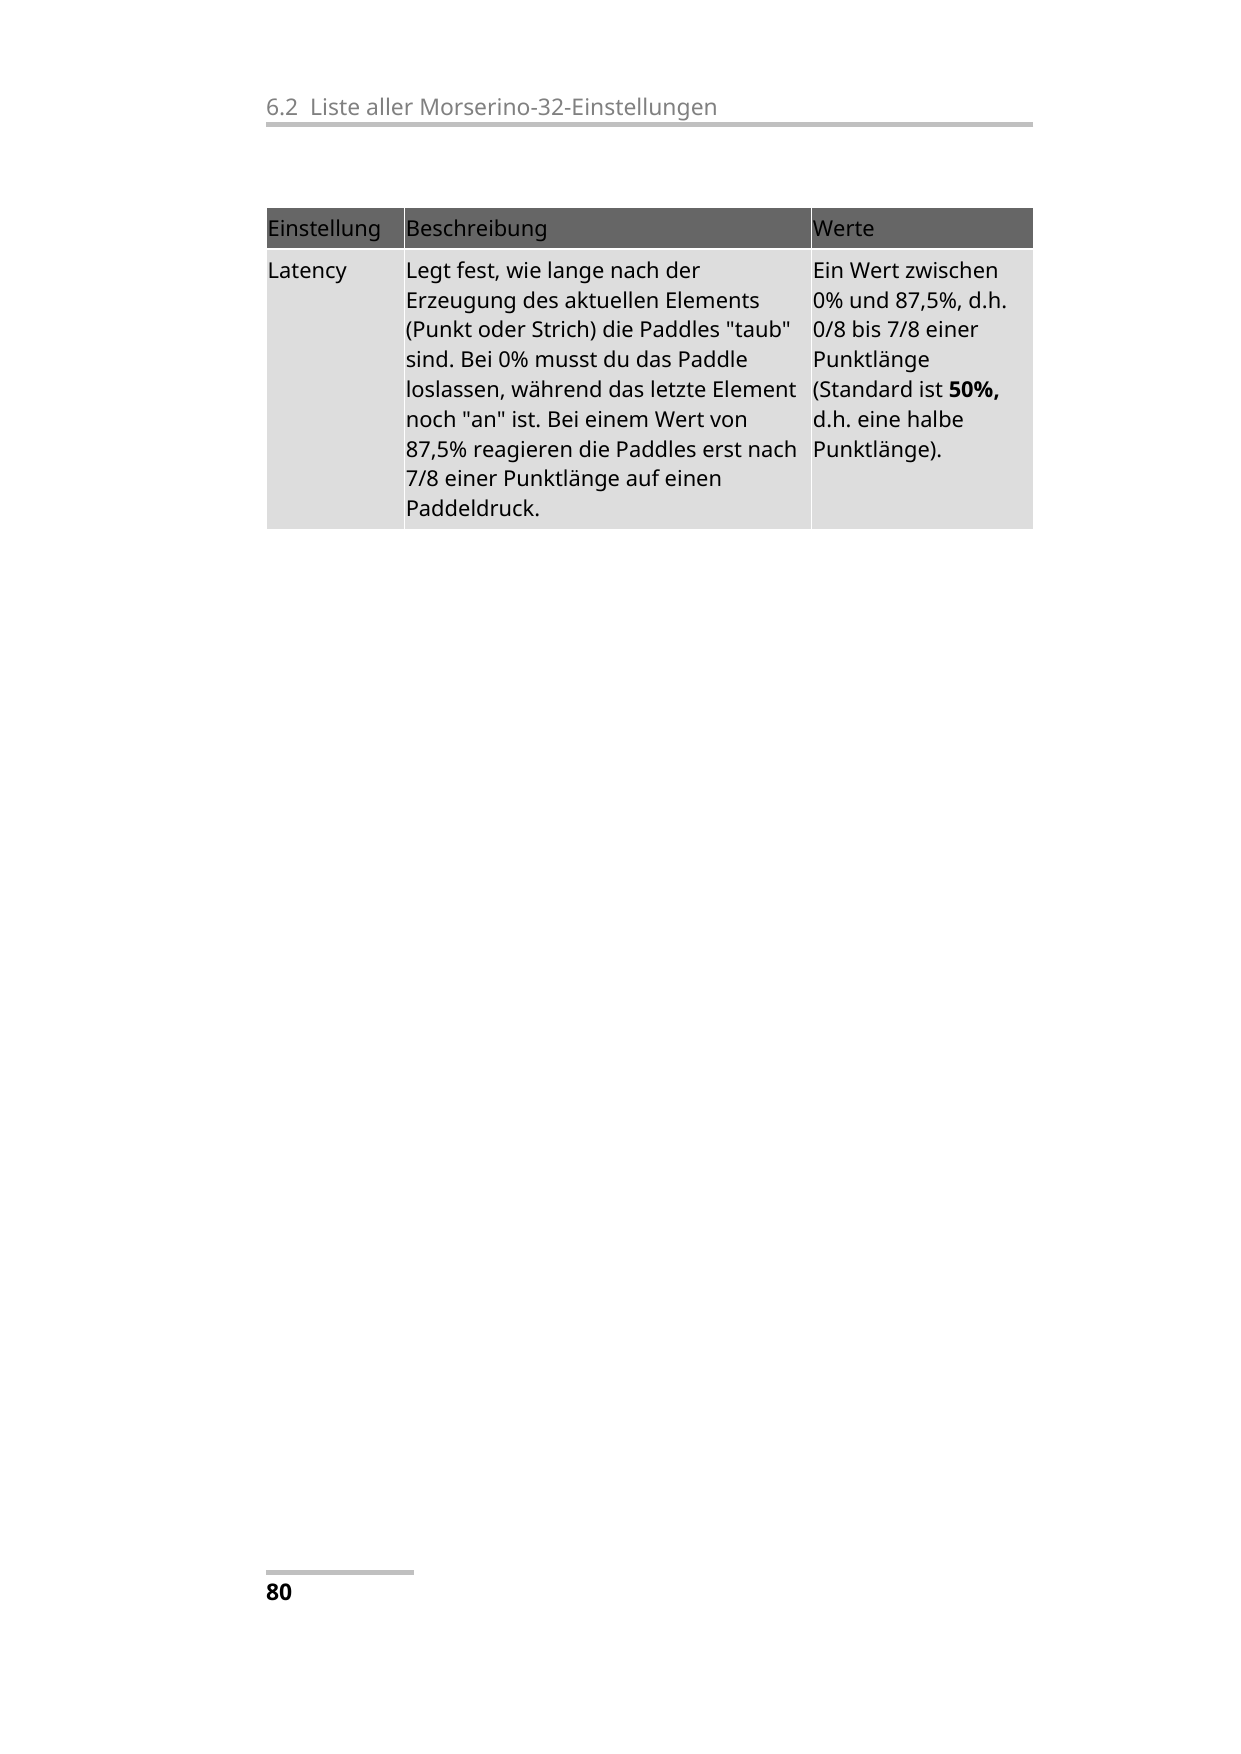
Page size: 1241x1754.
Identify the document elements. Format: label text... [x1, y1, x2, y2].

table_cell Latency [267, 250, 404, 529]
table_header Beschreibung [405, 208, 811, 248]
table_cell Legt fest, wie lange nach der Erzeugung des aktuellen Elements (Punkt oder Strich) die Paddles "taub" sind. Bei 0% musst du das Paddle loslassen, während das letzte Element noch "an" ist. Bei einem Wert von 87,5% reagieren die Paddles erst nach 7/8 einer Punktlänge auf einen Paddeldruck. [405, 250, 811, 529]
table_header Werte [812, 208, 1033, 248]
table_cell Ein Wert zwischen 0% und 87,5%, d.h. 0/8 bis 7/8 einer Punktlänge (Standard ist 50%, d.h. eine halbe Punktlänge). [812, 250, 1033, 529]
table_header Einstellung [267, 208, 404, 248]
